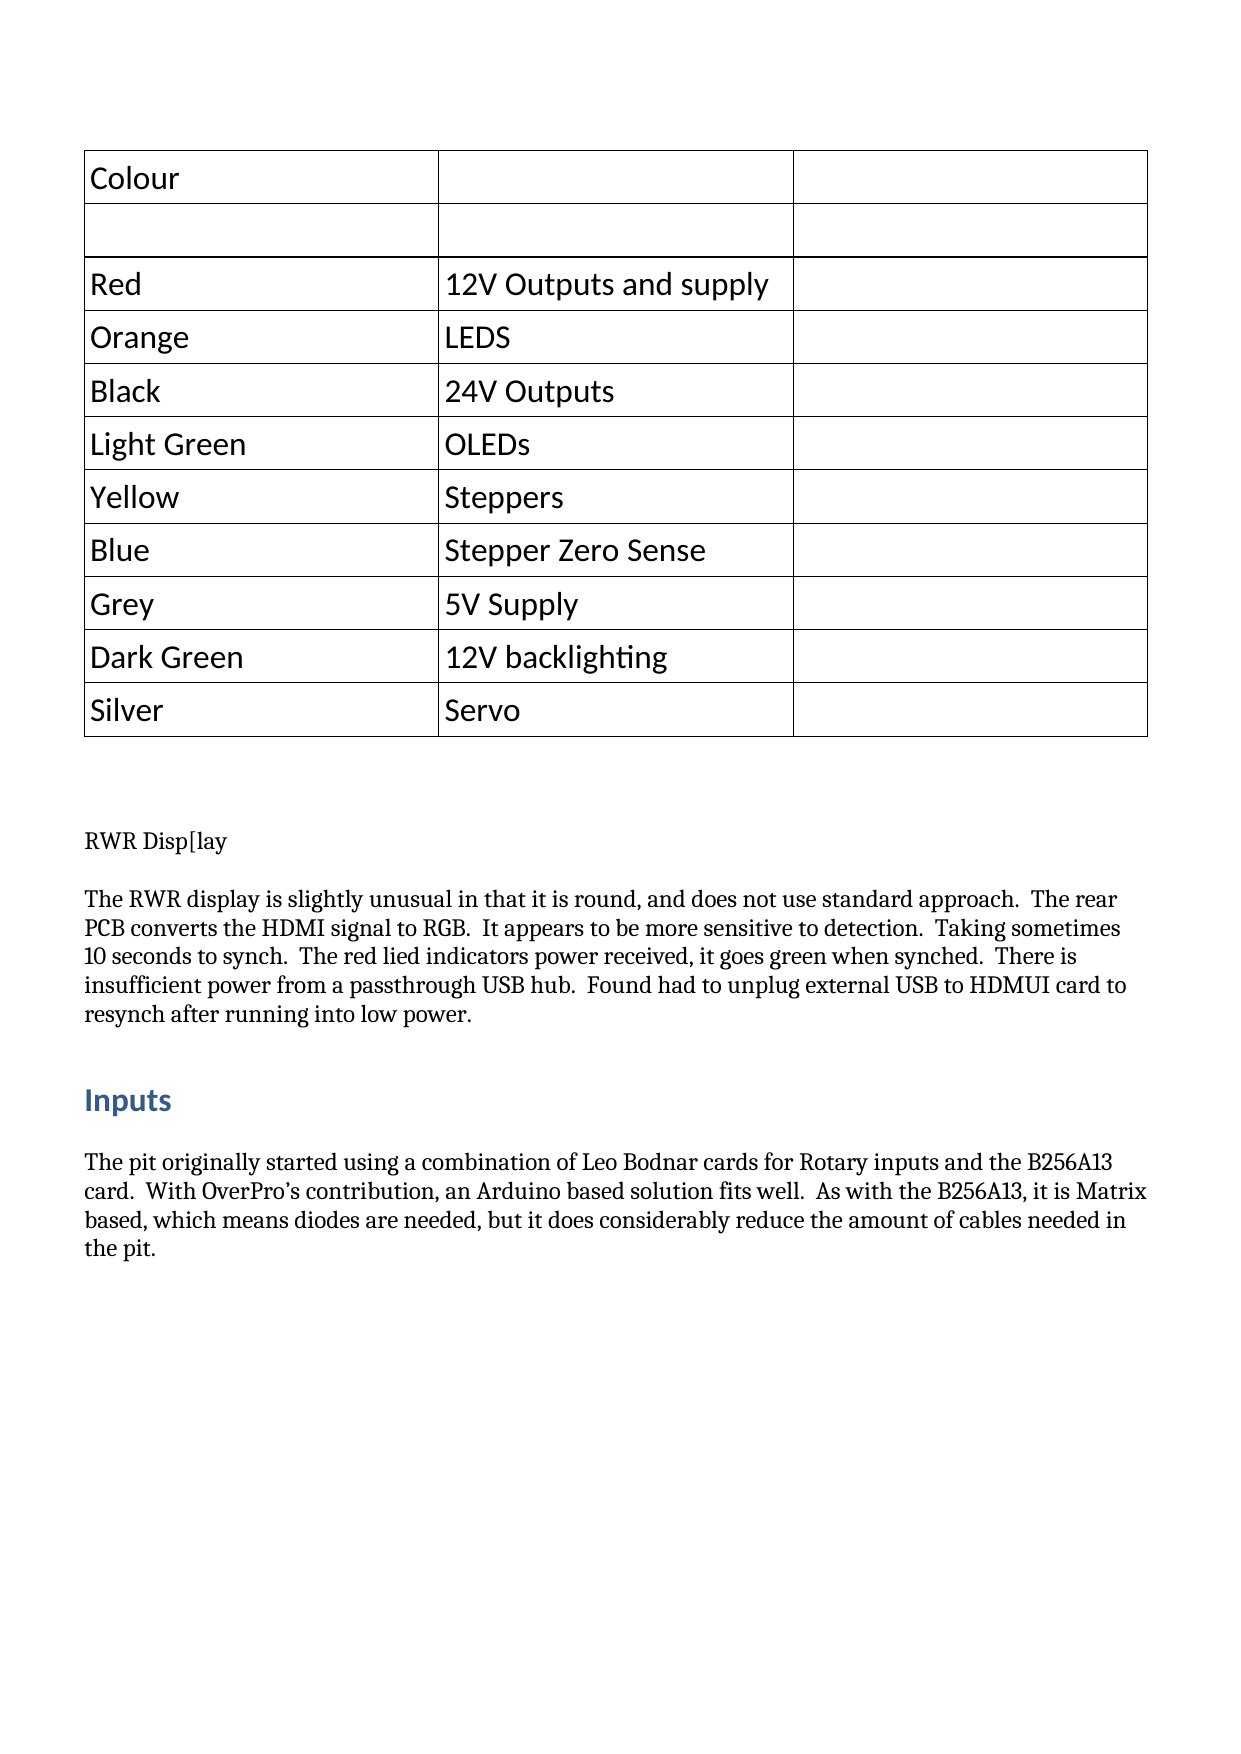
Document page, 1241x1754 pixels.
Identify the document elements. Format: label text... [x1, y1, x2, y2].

table_header Colour [85, 151, 438, 203]
table_cell 12V backlighting [439, 630, 793, 682]
text RWR Disp[lay [84, 827, 1148, 856]
table_cell [794, 417, 1147, 469]
table_cell Servo [439, 683, 793, 736]
table_cell 5V Supply [439, 577, 793, 629]
table_cell [794, 577, 1147, 629]
table_cell Dark Green [85, 630, 438, 682]
table_cell 12V Outputs and supply [439, 258, 793, 310]
table_cell Red [85, 258, 438, 310]
table_cell Yellow [85, 470, 438, 523]
table_cell Silver [85, 683, 438, 736]
table_cell [794, 258, 1147, 310]
table_cell Black [85, 364, 438, 416]
text The pit originally started using a combination of Leo Bodnar cards for Rotary inputs and the B256A13 card. With OverPro’s contribution, an Arduino based solution fits well. As with the B256A13, it is Matrix based, which means diodes are needed, but it does considerably reduce the amount of cables needed in the pit. [84, 1148, 1148, 1263]
table_cell Grey [85, 577, 438, 629]
table_cell [794, 470, 1147, 523]
table_cell [794, 311, 1147, 363]
table_cell Orange [85, 311, 438, 363]
text The RWR display is slightly unusual in that it is round, and does not use standard approach. The rear PCB converts the HDMI signal to RGB. It appears to be more sensitive to detection. Taking sometimes 10 seconds to synch. The red lied indicators power received, it goes green when synched. There is insufficient power from a passthrough USB hub. Found had to unplug external USB to HDMUI card to resynch after running into low power. [84, 885, 1148, 1028]
table_header [794, 151, 1147, 203]
table_cell OLEDs [439, 417, 793, 469]
table_cell Light Green [85, 417, 438, 469]
table_cell [794, 364, 1147, 416]
table_cell [794, 204, 1147, 256]
table_cell [794, 630, 1147, 682]
table_cell 24V Outputs [439, 364, 793, 416]
table_cell [439, 204, 793, 256]
table_cell LEDS [439, 311, 793, 363]
table_cell Stepper Zero Sense [439, 524, 793, 576]
table_cell [794, 683, 1147, 736]
table_cell [85, 204, 438, 256]
table_cell Steppers [439, 470, 793, 523]
table_header [439, 151, 793, 203]
subtitle Inputs [84, 1078, 1148, 1119]
table_cell [794, 524, 1147, 576]
table_cell Blue [85, 524, 438, 576]
